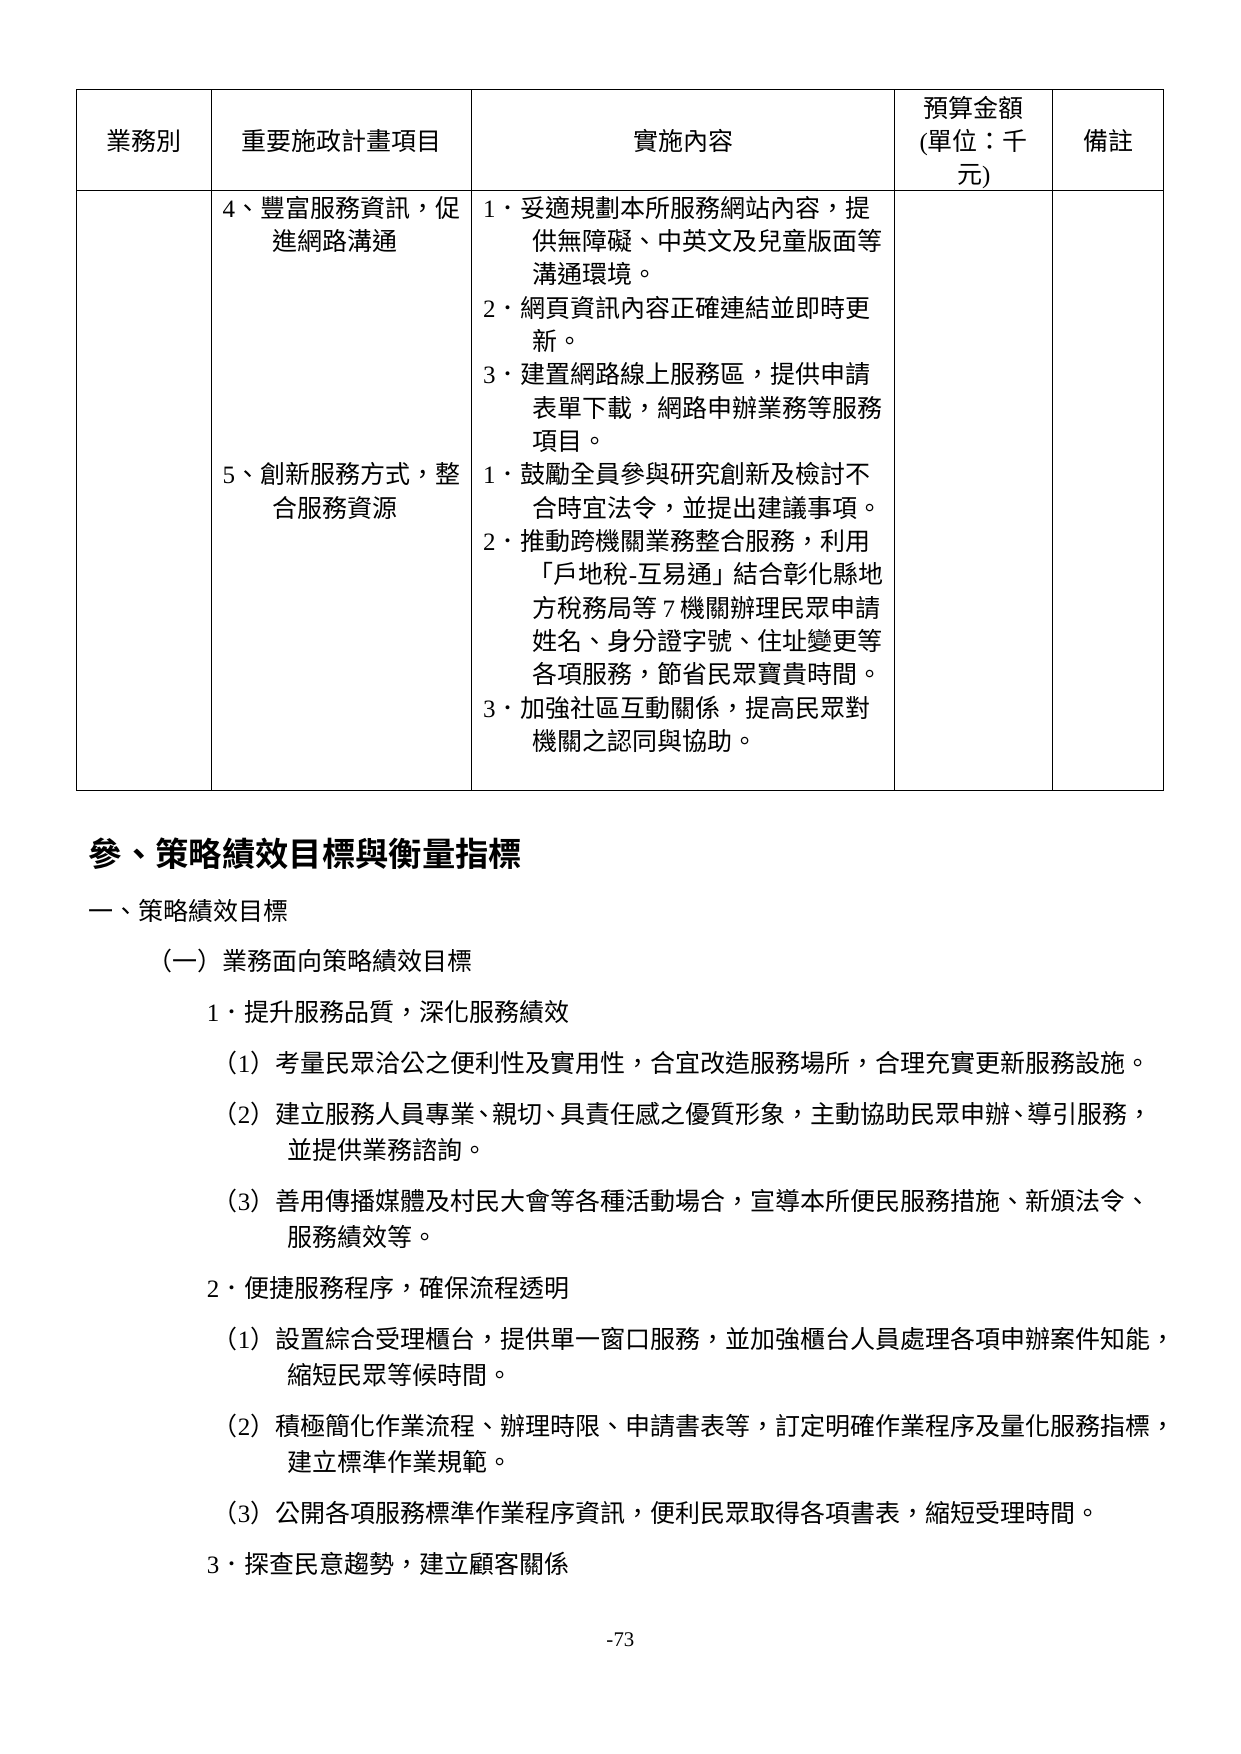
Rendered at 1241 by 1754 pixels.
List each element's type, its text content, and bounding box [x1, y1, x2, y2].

table_cell [895, 457, 1052, 790]
text 參、策略績效目標與衡量指標 [88, 828, 1152, 876]
list 建立服務人員專業、親切、具責任感之優質形象，主動協助民眾申辦、導引服務，並提供業務諮詢。 [213, 1094, 1152, 1167]
table_cell [1053, 191, 1163, 457]
list 便捷服務程序，確保流程透明 [207, 1268, 1152, 1305]
list 積極簡化作業流程、辦理時限、申請書表等，訂定明確作業程序及量化服務指標，建立標準作業規範。 [213, 1406, 1152, 1479]
table_cell 妥適規劃本所服務網站內容，提供無障礙、中英文及兒童版面等溝通環境。 網頁資訊內容正確連結並即時更新。 建置網路線上服務區，提供申請表單下載，網路申辦業務等服務項目。 [472, 191, 894, 457]
text （一）業務面向策略績效目標 [148, 942, 1152, 978]
list 探查民意趨勢，建立顧客關係 [207, 1544, 1152, 1581]
table_header 預算金額 (單位：千元) [895, 90, 1052, 190]
list 公開各項服務標準作業程序資訊，便利民眾取得各項書表，縮短受理時間。 [213, 1493, 1152, 1530]
table_header 實施內容 [472, 90, 894, 190]
list 善用傳播媒體及村民大會等各種活動場合，宣導本所便民服務措施、新頒法令、服務績效等。 [213, 1181, 1152, 1254]
list 設置綜合受理櫃台，提供單一窗口服務，並加強櫃台人員處理各項申辦案件知能，縮短民眾等候時間。 [213, 1319, 1152, 1392]
table_cell 豐富服務資訊，促進網路溝通 [212, 191, 471, 457]
list 考量民眾洽公之便利性及實用性，合宜改造服務場所，合理充實更新服務設施。 [213, 1043, 1152, 1080]
table_cell 鼓勵全員參與研究創新及檢討不合時宜法令，並提出建議事項。 推動跨機關業務整合服務，利用「戶地稅-互易通」結合彰化縣地方稅務局等7機關辦理民眾申請姓名、身分證字號、住址變更等各項服務，節省民眾寶貴時間。 加強社區互動關係，提高民眾對機關之認同與協助。 [472, 457, 894, 790]
list 提升服務品質，深化服務績效 [207, 993, 1152, 1029]
table_cell [1053, 457, 1163, 790]
table_cell [895, 191, 1052, 457]
table_cell 創新服務方式，整合服務資源 [212, 457, 471, 790]
table_header 業務別 [77, 90, 211, 190]
text 一、策略績效目標 [88, 891, 1152, 927]
table_cell [77, 191, 211, 457]
table_header 重要施政計畫項目 [212, 90, 471, 190]
table_cell [77, 457, 211, 790]
table_header 備註 [1053, 90, 1163, 190]
